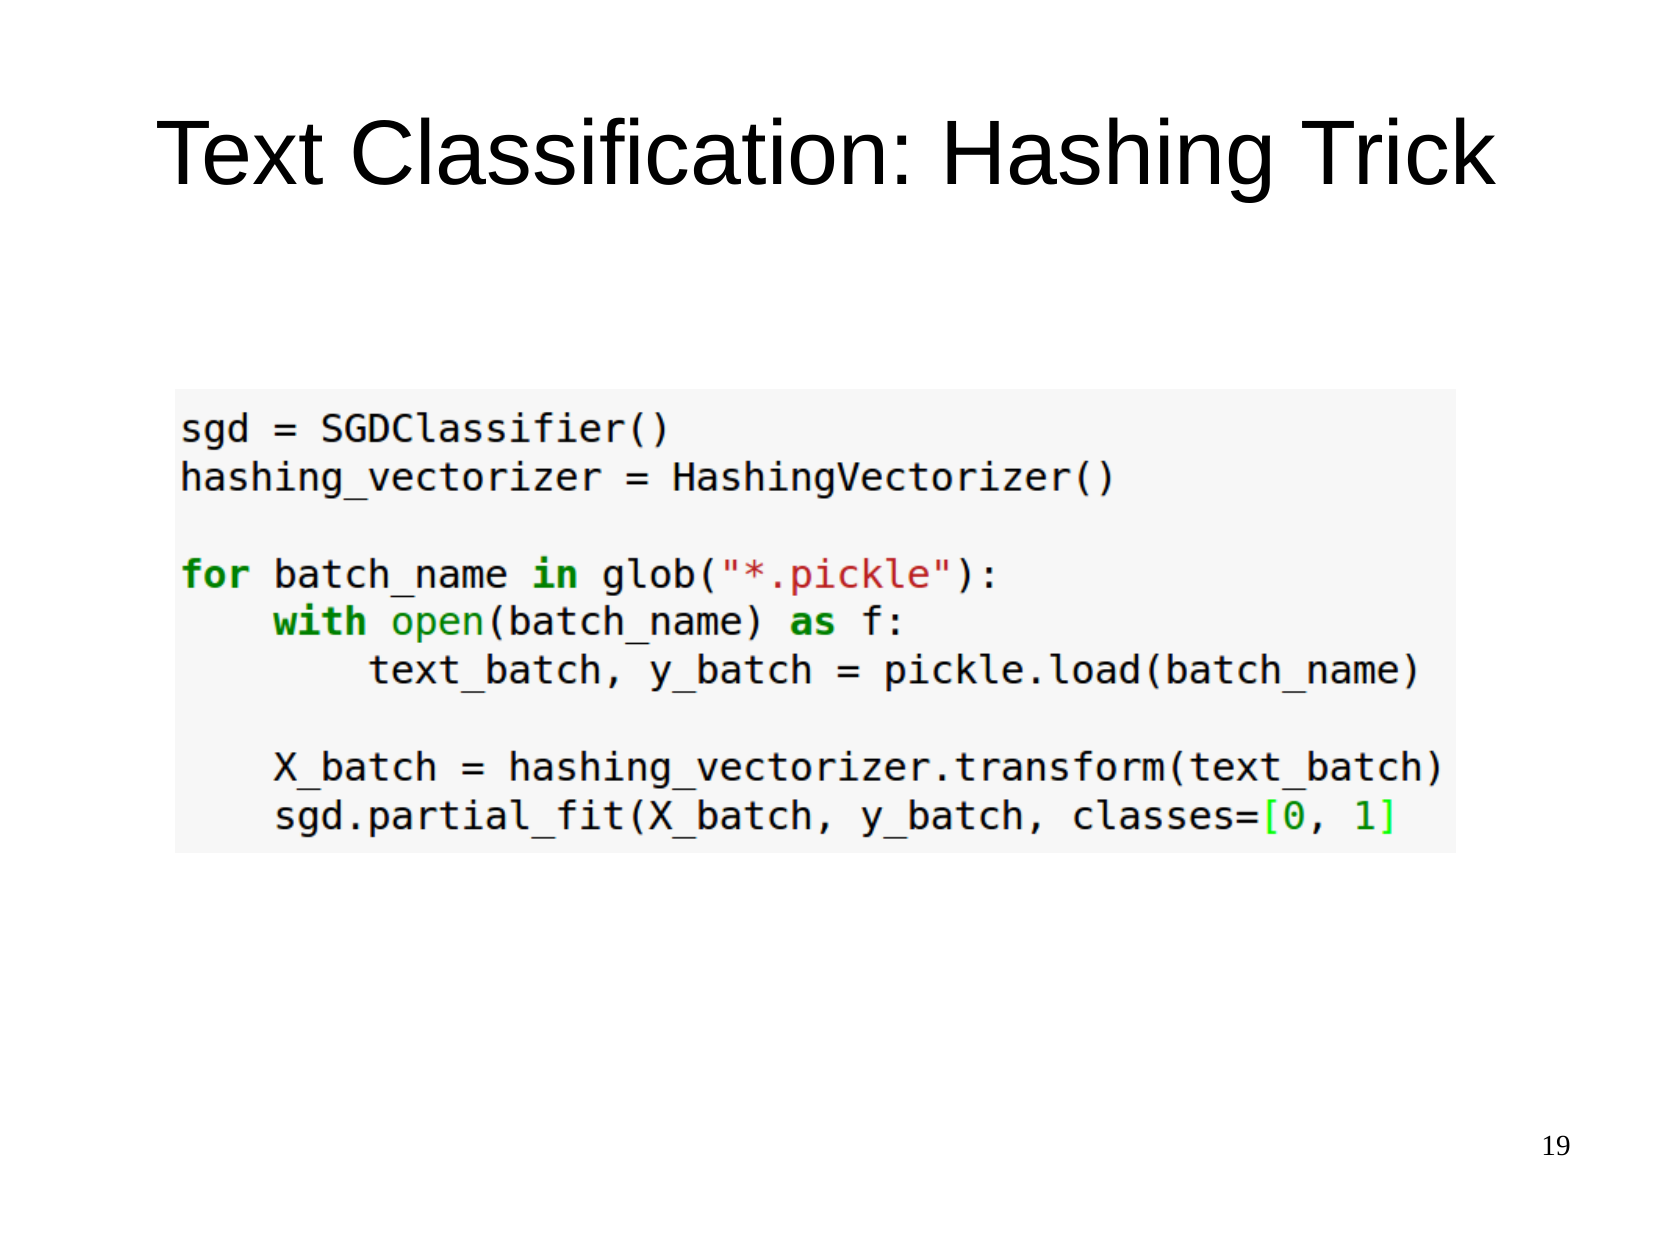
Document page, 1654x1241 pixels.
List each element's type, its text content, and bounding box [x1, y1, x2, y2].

title Text Classification: Hashing Trick [82, 49, 1571, 257]
picture [175, 389, 1456, 853]
